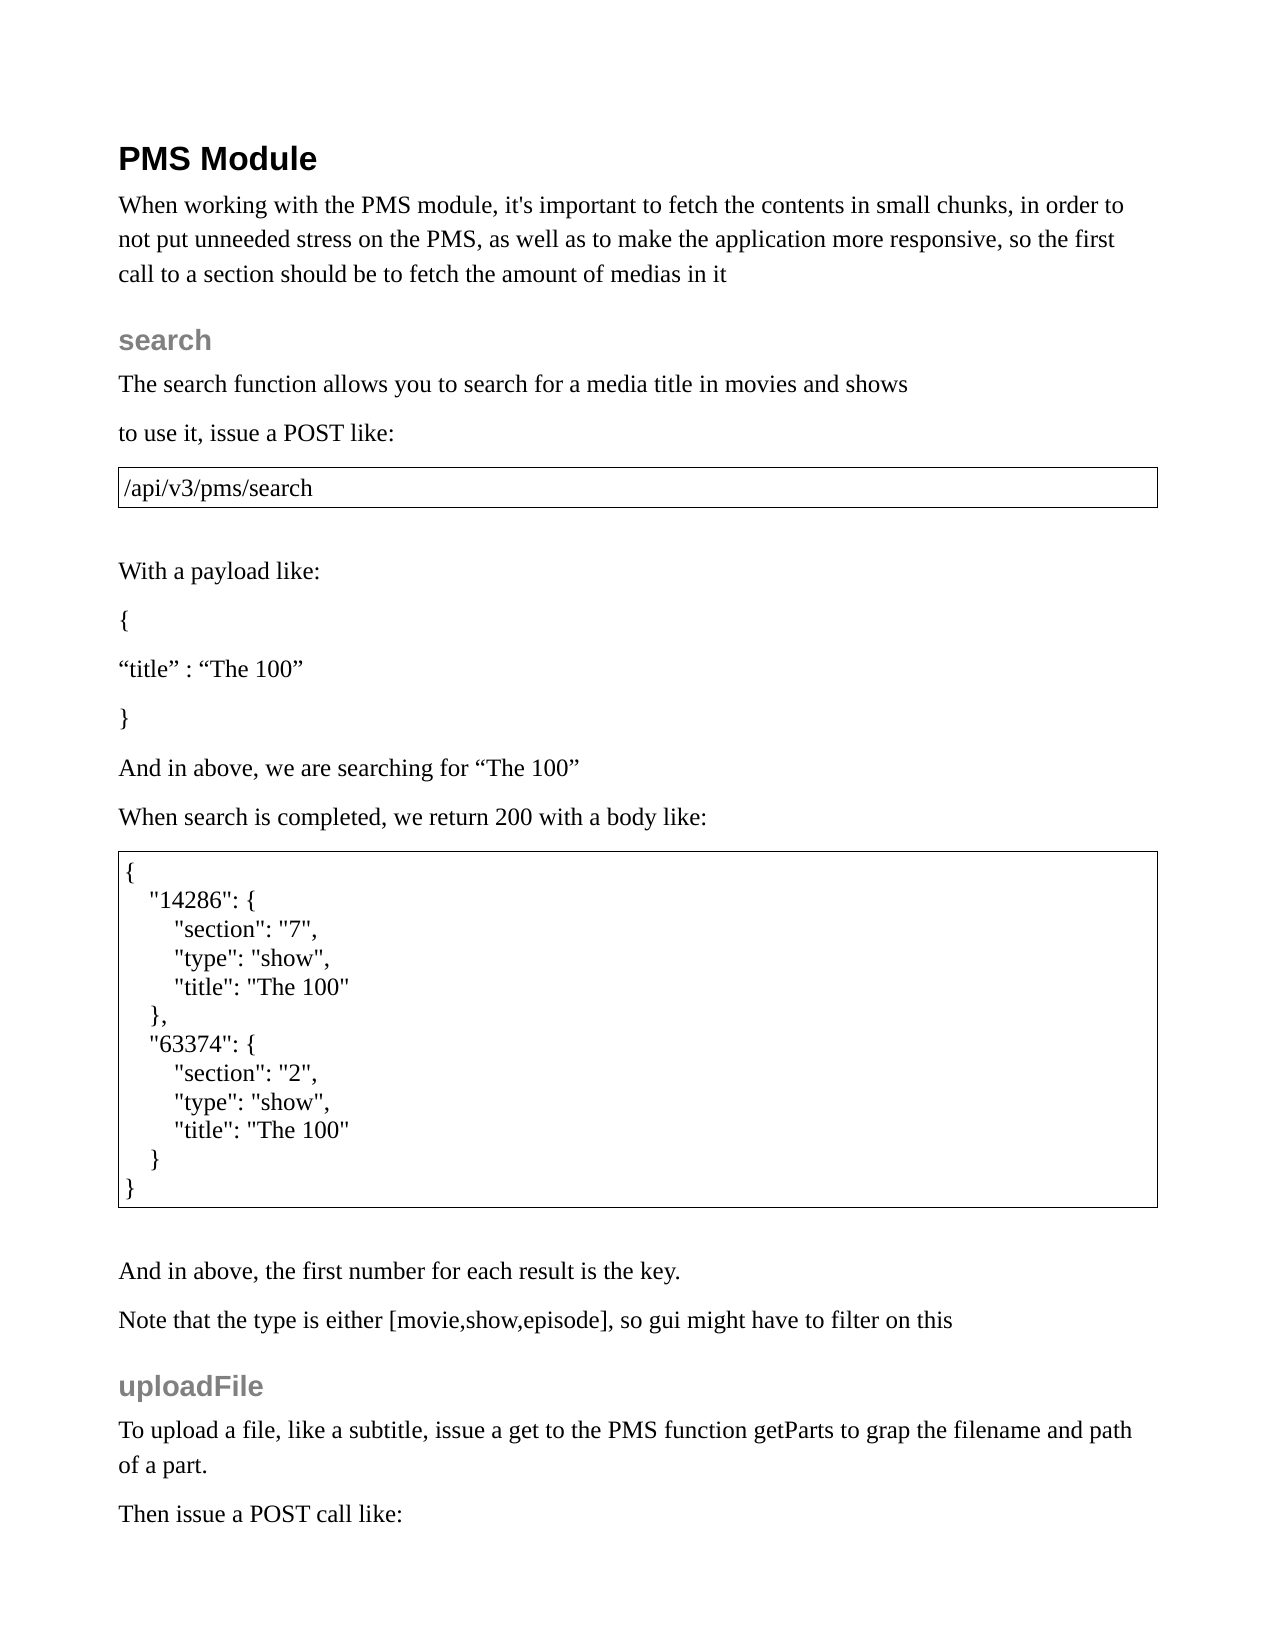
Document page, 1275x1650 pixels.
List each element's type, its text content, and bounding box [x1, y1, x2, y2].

text To upload a file, like a subtitle, issue a get to the PMS function getParts to grap the filename and path of a part. [118, 1415, 1157, 1478]
table_header /api/v3/pms/search [119, 468, 1157, 507]
text When working with the PMS module, it's important to fetch the contents in small chunks, in order to not put unneeded stress on the PMS, as well as to make the application more responsive, so the first call to a section should be to fetch the amount of medias in it [118, 190, 1157, 288]
text With a payload like: [118, 556, 1157, 585]
text When search is completed, we return 200 with a body like: [118, 802, 1157, 830]
table_header { "14286": { "section": "7", "type": "show", "title": "The 100" }, "63374": { "section": "2", "type": "show", "title": "The 100" } } [119, 852, 1157, 1207]
text { [118, 605, 1157, 634]
text Note that the type is either [movie,show,episode], so gui might have to filter on this [118, 1306, 1157, 1334]
subtitle uploadFile [118, 1369, 1157, 1403]
text to use it, issue a POST like: [118, 418, 1157, 447]
text } [118, 703, 1157, 732]
text The search function allows you to search for a media title in movies and shows [118, 369, 1157, 397]
text “title” : “The 100” [118, 654, 1157, 683]
text And in above, we are searching for “The 100” [118, 753, 1157, 781]
subtitle PMS Module [118, 139, 1157, 178]
text Then issue a POST call like: [118, 1499, 1157, 1527]
subtitle search [118, 323, 1157, 356]
text And in above, the first number for each result is the key. [118, 1256, 1157, 1285]
